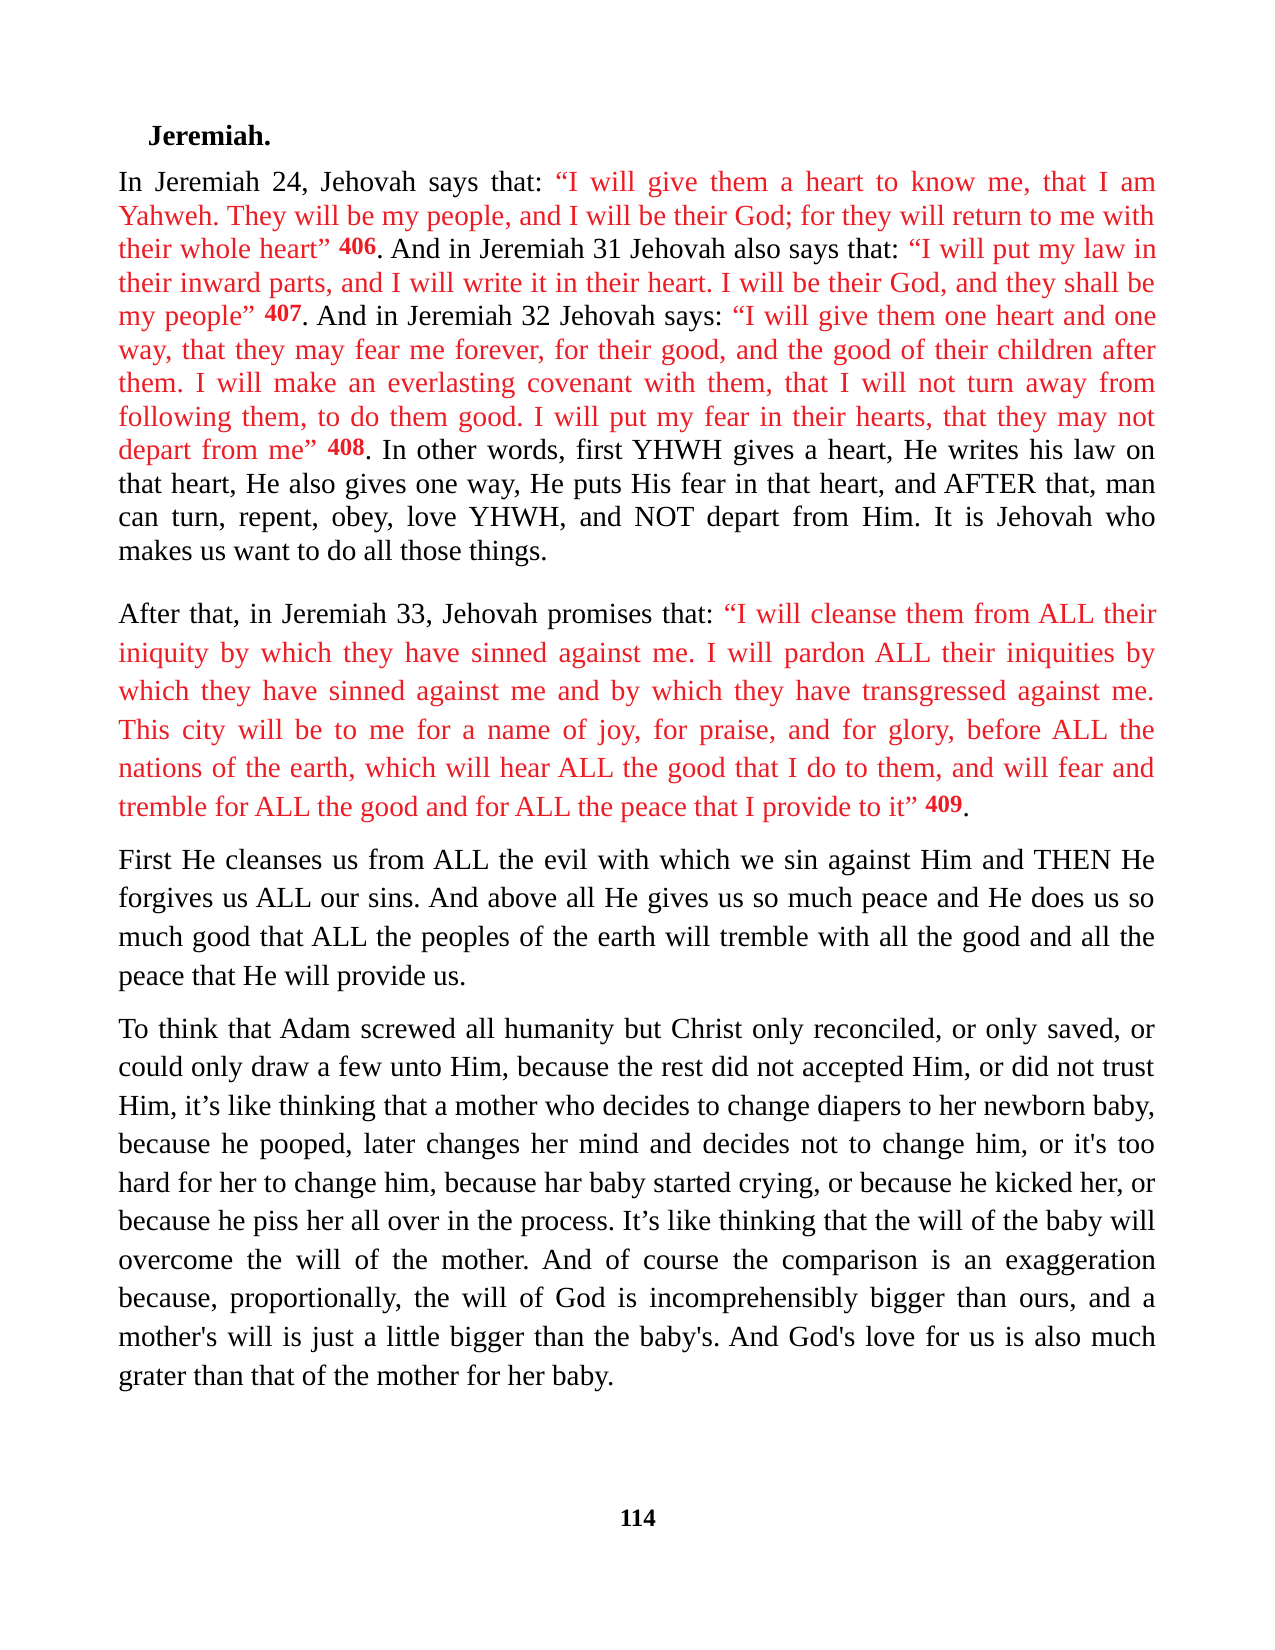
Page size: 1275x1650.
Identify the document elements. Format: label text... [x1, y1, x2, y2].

text After that, in Jeremiah 33, Jehovah promises that: “I will cleanse them from ALL their iniquity by which they have sinned against me. I will pardon ALL their iniquities by which they have sinned against me and by which they have transgressed against me. This city will be to me for a name of joy, for praise, and for glory, before ALL the nations of the earth, which will hear ALL the good that I do to them, and will fear and tremble for ALL the good and for ALL the peace that I provide to it” . [118, 596, 1157, 822]
text To think that Adam screwed all humanity but Christ only reconciled, or only saved, or could only draw a few unto Him, because the rest did not accepted Him, or did not trust Him, it’s like thinking that a mother who decides to change diapers to her newborn baby, because he pooped, later changes her mind and decides not to change him, or it's too hard for her to change him, because har baby started crying, or because he kicked her, or because he piss her all over in the process. It’s like thinking that the will of the baby will overcome the will of the mother. And of course the comparison is an exaggeration because, proportionally, the will of God is incomprehensibly bigger than ours, and a mother's will is just a little bigger than the baby's. And God's love for us is also much grater than that of the mother for her baby. [118, 1011, 1157, 1391]
text In Jeremiah 24, Jehovah says that: “I will give them a heart to know me, that I am Yahweh. They will be my people, and I will be their God; for they will return to me with their whole heart” . And in Jeremiah 31 Jehovah also says that: “I will put my law in their inward parts, and I will write it in their heart. I will be their God, and they shall be my people” . And in Jeremiah 32 Jehovah says: “I will give them one heart and one way, that they may fear me forever, for their good, and the good of their children after them. I will make an everlasting covenant with them, that I will not turn away from following them, to do them good. I will put my fear in their hearts, that they may not depart from me” . In other words, first YHWH gives a heart, He writes his law on that heart, He also gives one way, He puts His fear in that heart, and AFTER that, man can turn, repent, obey, love YHWH, and NOT depart from Him. It is Jehovah who makes us want to do all those things. [118, 164, 1157, 567]
subtitle Jeremiah. [148, 118, 1157, 152]
text First He cleanses us from ALL the evil with which we sin against Him and THEN He forgives us ALL our sins. And above all He gives us so much peace and He does us so much good that ALL the peoples of the earth will tremble with all the good and all the peace that He will provide us. [118, 842, 1157, 991]
